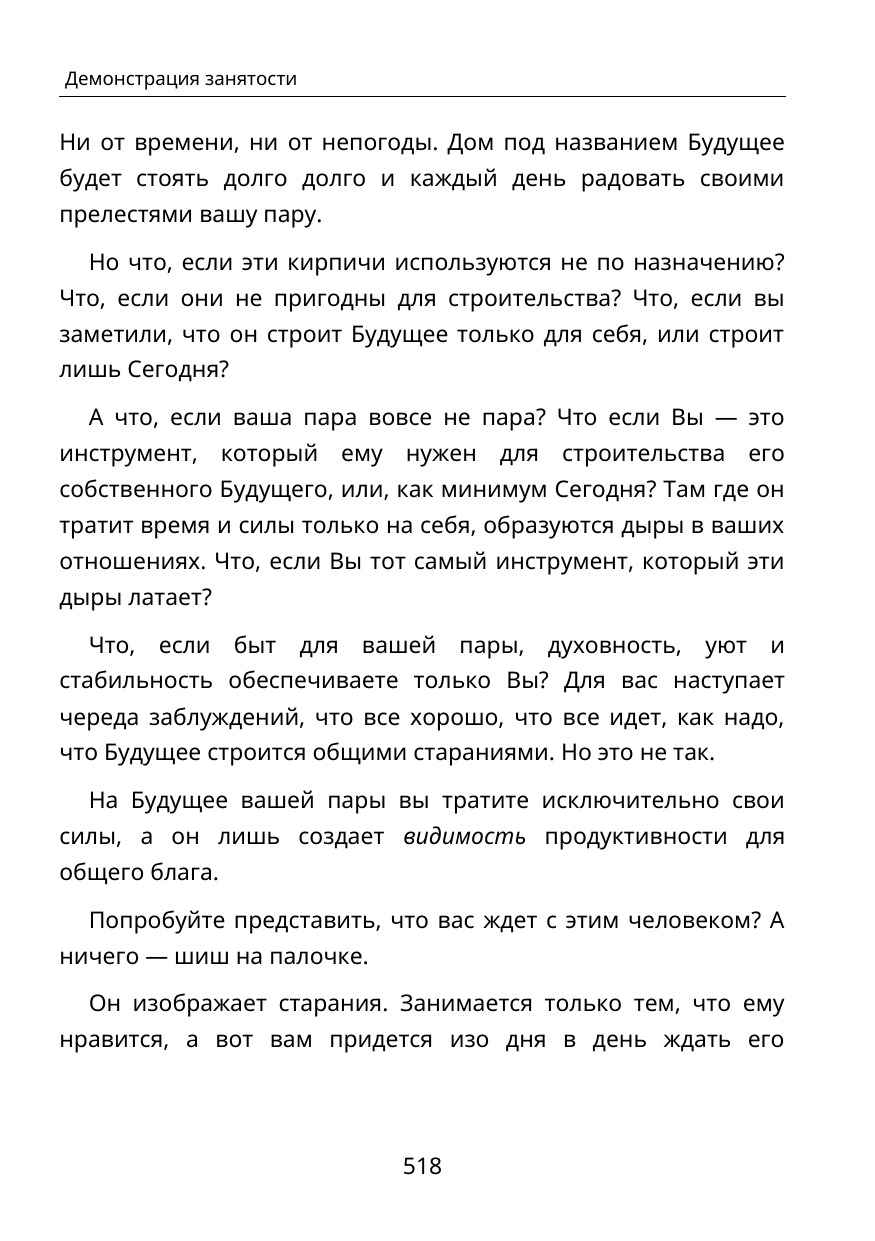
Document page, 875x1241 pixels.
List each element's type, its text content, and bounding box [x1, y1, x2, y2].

text На Будущее вашей пары вы тратите исключительно свои силы, а он лишь создает видимость продуктивности для общего блага. [59, 784, 786, 887]
text Он изображает старания. Занимается только тем, что ему нравится, а вот вам придется изо дня в день ждать его [59, 987, 786, 1054]
text Ни от времени, ни от непогоды. Дом под названием Будущее будет стоять долго долго и каждый день радовать своими прелестями вашу пару. [59, 126, 786, 229]
text А что, если ваша пара вовсе не пара? Что если Вы — это инструмент, который ему нужен для строительства его собственного Будущего, или, как минимум Сегодня? Там где он тратит время и силы только на себя, образуются дыры в ваших отношениях. Что, если Вы тот самый инструмент, который эти дыры латает? [59, 401, 786, 612]
text Что, если быт для вашей пары, духовность, уют и стабильность обеспечиваете только Вы? Для вас наступает череда заблуждений, что все хорошо, что все идет, как надо, что Будущее строится общими стараниями. Но это не так. [59, 628, 786, 768]
text Но что, если эти кирпичи используются не по назначению? Что, если они не пригодны для строительства? Что, если вы заметили, что он строит Будущее только для себя, или строит лишь Сегодня? [59, 246, 786, 385]
text Попробуйте представить, что вас ждет с этим человеком? А ничего — шиш на палочке. [59, 904, 786, 971]
